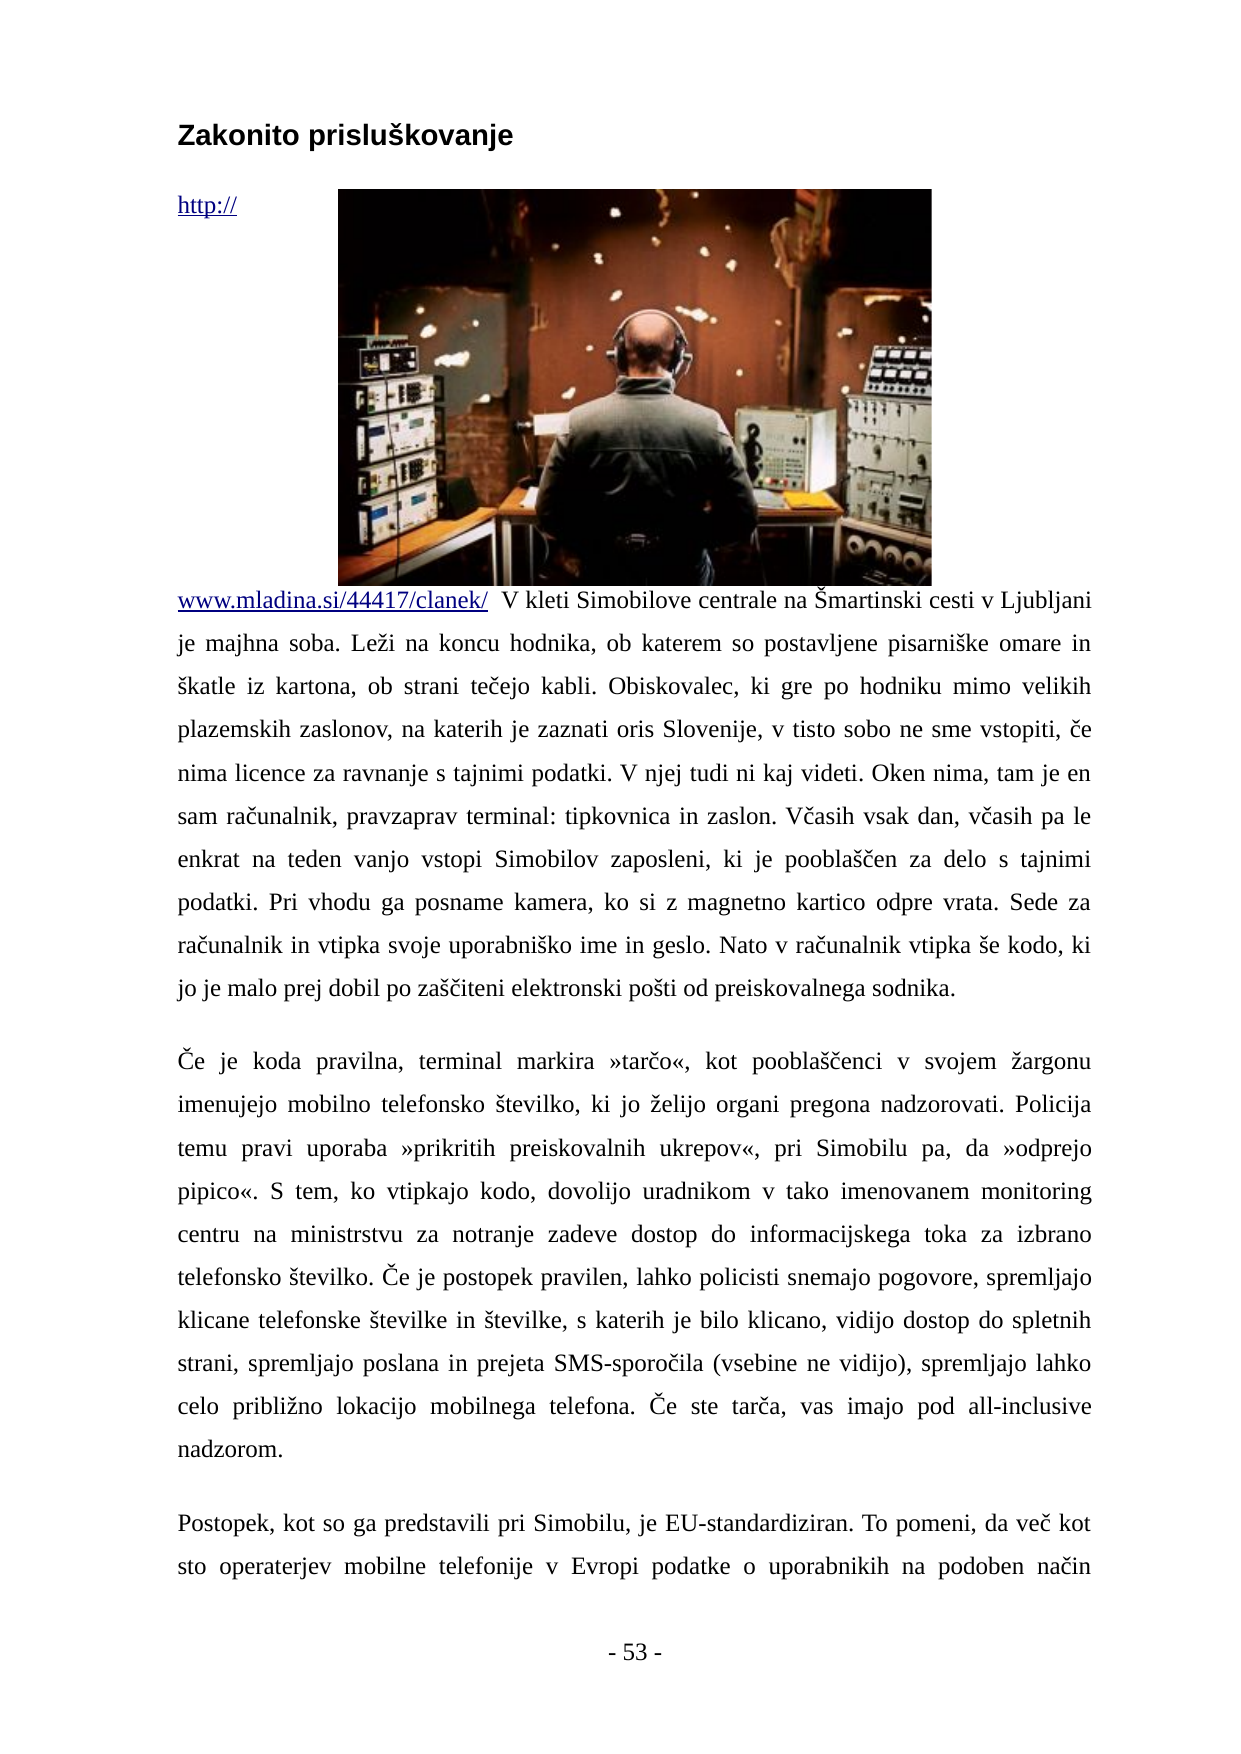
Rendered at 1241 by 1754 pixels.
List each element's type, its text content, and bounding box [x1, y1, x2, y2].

text Postopek, kot so ga predstavili pri Simobilu, je EU-standardiziran. To pomeni, da več kot sto operaterjev mobilne telefonije v Evropi podatke o uporabnikih na podoben način [177, 1508, 1093, 1579]
text Če je koda pravilna, terminal markira »tarčo«, kot pooblaščenci v svojem žargonu imenujejo mobilno telefonsko številko, ki jo želijo organi pregona nadzorovati. Policija temu pravi uporaba »prikritih preiskovalnih ukrepov«, pri Simobilu pa, da »odprejo pipico«. S tem, ko vtipkajo kodo, dovolijo uradnikom v tako imenovanem monitoring centru na ministrstvu za notranje zadeve dostop do informacijskega toka za izbrano telefonsko številko. Če je postopek pravilen, lahko policisti snemajo pogovore, spremljajo klicane telefonske številke in številke, s katerih je bilo klicano, vidijo dostop do spletnih strani, spremljajo poslana in prejeta SMS-sporočila (vsebine ne vidijo), spremljajo lahko celo približno lokacijo mobilnega telefona. Če ste tarča, vas imajo pod all-inclusive nadzorom. [177, 1046, 1093, 1463]
subtitle Zakonito prisluškovanje [177, 118, 1093, 152]
picture [338, 189, 932, 586]
text http://www.mladina.si/44417/clanek/ V kleti Simobilove centrale na Šmartinski cesti v Ljubljani je majhna soba. Leži na koncu hodnika, ob katerem so postavljene pisarniške omare in škatle iz kartona, ob strani tečejo kabli. Obiskovalec, ki gre po hodniku mimo velikih plazemskih zaslonov, na katerih je zaznati oris Slovenije, v tisto sobo ne sme vstopiti, če nima licence za ravnanje s tajnimi podatki. V njej tudi ni kaj videti. Oken nima, tam je en sam računalnik, pravzaprav terminal: tipkovnica in zaslon. Včasih vsak dan, včasih pa le enkrat na teden vanjo vstopi Simobilov zaposleni, ki je pooblaščen za delo s tajnimi podatki. Pri vhodu ga posname kamera, ko si z magnetno kartico odpre vrata. Sede za računalnik in vtipka svoje uporabniško ime in geslo. Nato v računalnik vtipka še kodo, ki jo je malo prej dobil po zaščiteni elektronski pošti od preiskovalnega sodnika. [177, 190, 1093, 1002]
